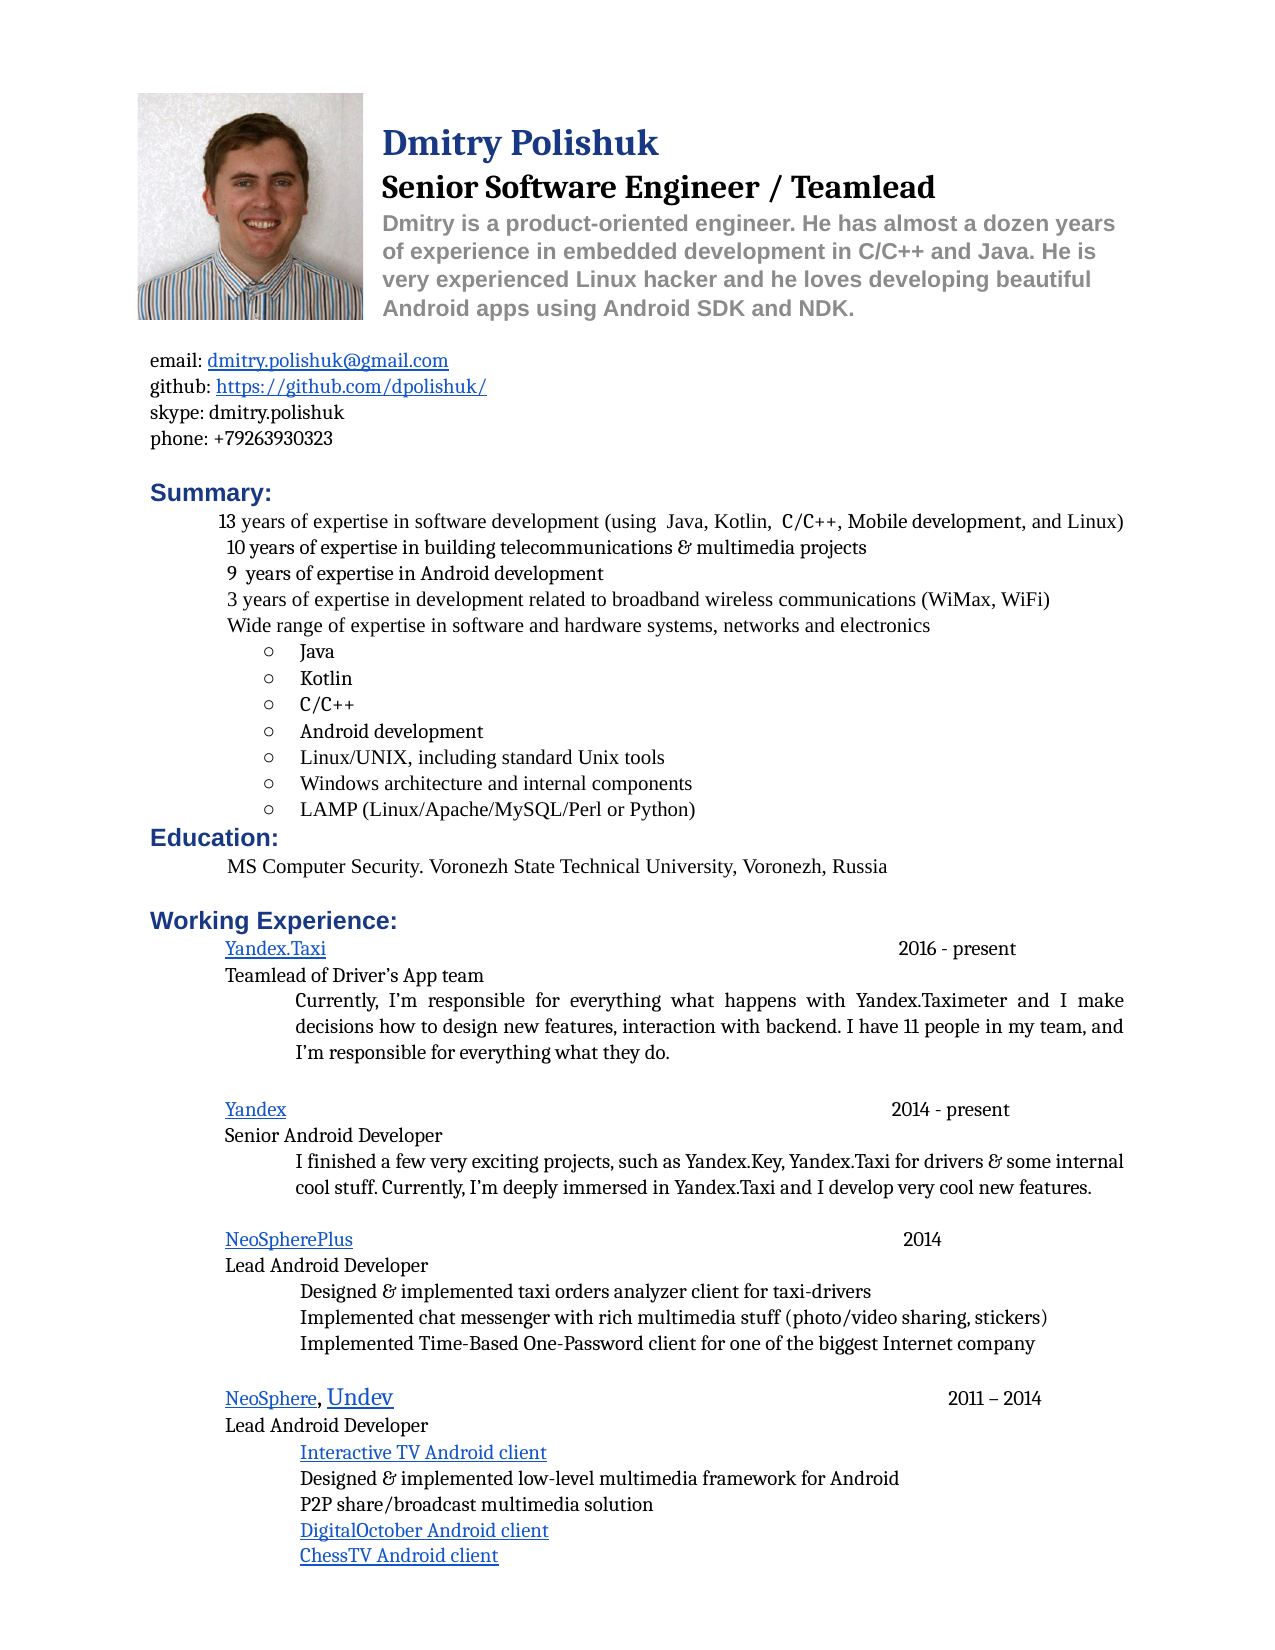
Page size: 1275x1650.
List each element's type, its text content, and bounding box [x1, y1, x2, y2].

text Yandex 2014 - present [150, 1098, 1125, 1122]
list Linux/UNIX, including standard Unix tools [262, 745, 1125, 769]
list Android development [262, 719, 1125, 743]
text Implemented chat messenger with rich multimedia stuff (photo/video sharing, stickers) [225, 1306, 1125, 1329]
text DigitalOctober Android client [225, 1518, 1125, 1542]
text Working Experience: [150, 906, 1125, 935]
text phone: +79263930323 [150, 427, 1125, 451]
text Currently, I’m responsible for everything what happens with Yandex.Taximeter and I make decisions how to design new features, interaction with backend. I have 11 people in my team, and I’m responsible for everything what they do. [295, 989, 1125, 1065]
text Implemented Time-Based One-Password client for one of the biggest Internet company [225, 1331, 1125, 1355]
text Yandex.Taxi 2016 - present [150, 937, 1125, 961]
text Dmitry is a product-oriented engineer. He has almost a dozen years of experience in embedded development in C/C++ and Java. He is very experienced Linux hacker and he loves developing beautiful Android apps using Android SDK and NDK. [150, 209, 1125, 321]
text ChessTV Android client [225, 1544, 1125, 1568]
text skype: dmitry.polishuk [150, 401, 1125, 425]
text Wide range of expertise in software and hardware systems, networks and electronics [227, 613, 1125, 637]
text Designed & implemented low-level multimedia framework for Android [225, 1467, 1125, 1491]
text github: https://github.com/dpolishuk/ [150, 375, 1125, 399]
text Lead Android Developer [150, 1414, 1125, 1438]
picture [137, 93, 364, 320]
text Senior Software Engineer / Teamlead [364, 168, 1125, 206]
text Lead Android Developer [150, 1253, 1125, 1277]
text NeoSpherePlus 2014 [150, 1227, 1125, 1251]
text Designed & implemented taxi orders analyzer client for taxi-drivers [150, 1279, 1125, 1303]
list Windows architecture and internal components [262, 771, 1125, 795]
text Teamlead of Driver’s App team [150, 963, 1125, 987]
text NeoSphere, Undev 2011 – 2014 [150, 1383, 1125, 1412]
text Education: [150, 823, 1125, 852]
list LAMP (Linux/Apache/MySQL/Perl or Python) [262, 797, 1125, 821]
text email: dmitry.polishuk@gmail.com [150, 349, 1125, 373]
text MS Computer Security. Voronezh State Technical University, Voronezh, Russia [227, 854, 1125, 878]
text Summary: 13 years of expertise in software development (using Java, Kotlin, C/C++, Mobile development, and Linux) [150, 478, 1125, 533]
text Dmitry Polishuk [364, 122, 1125, 165]
text Interactive TV Android client [150, 1440, 1125, 1464]
list Kotlin [262, 666, 1125, 690]
text Senior Android Developer [150, 1124, 1125, 1148]
text 10 years of expertise in building telecommunications & multimedia projects [227, 535, 1125, 559]
list C/C++ [262, 692, 1125, 717]
text I finished a few very exciting projects, such as Yandex.Key, Yandex.Taxi for drivers & some internal cool stuff. Currently, I’m deeply immersed in Yandex.Taxi and I develop very cool new features. [295, 1150, 1125, 1199]
text 9 years of expertise in Android development [227, 561, 1125, 585]
list Java [262, 639, 1125, 664]
text P2P share/broadcast multimedia solution [225, 1492, 1125, 1516]
text 3 years of expertise in development related to broadband wireless communications (WiMax, WiFi) [227, 587, 1125, 611]
